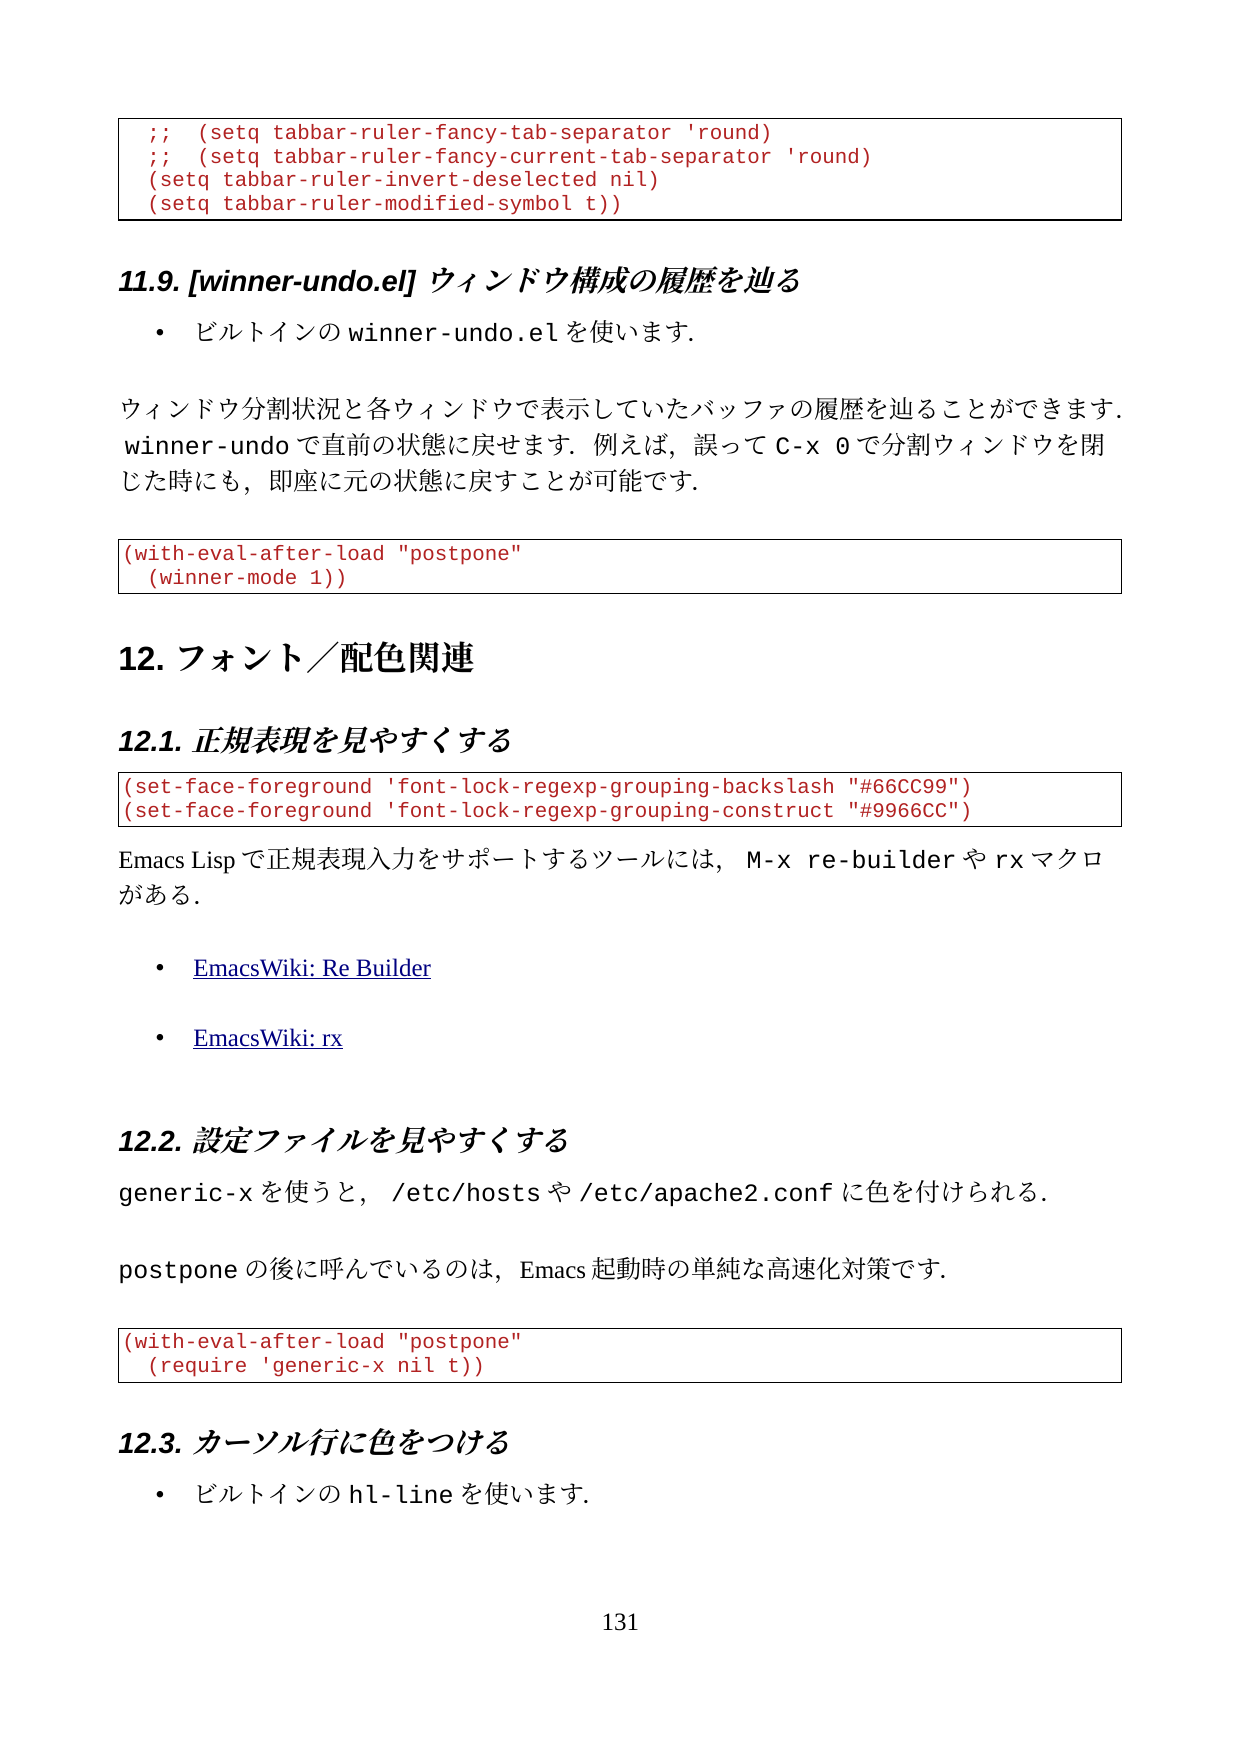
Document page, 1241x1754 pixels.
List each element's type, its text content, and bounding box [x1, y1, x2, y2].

subtitle フォント／配色関連 [118, 632, 1122, 680]
text ウィンドウ分割状況と各ウィンドウで表示していたバッファの履歴を辿ることができます． winner-undo で直前の状態に戻せます．例えば，誤って C-x 0 で分割ウィンドウを閉じた時にも，即座に元の状態に戻すことが可能です． [118, 390, 1122, 527]
text (set-face-foreground 'font-lock-regexp-grouping-construct "#9966CC") [119, 796, 1121, 826]
subtitle 設定ファイルを見やすくする [118, 1118, 1122, 1160]
list EmacsWiki: rx [156, 1023, 1122, 1081]
text (with-eval-after-load "postpone" [119, 1329, 1121, 1351]
text (winner-mode 1)) [119, 563, 1121, 593]
list ビルトインの hl-line を使います． [156, 1474, 1122, 1539]
text (setq tabbar-ruler-invert-deselected nil) [119, 165, 1121, 189]
text postpone の後に呼んでいるのは，Emacs起動時の単純な高速化対策です． [118, 1250, 1122, 1315]
text Emacs Lisp で正規表現入力をサポートするツールには， M-x re-builder や rx マクロがある． [118, 839, 1122, 941]
text ;; (setq tabbar-ruler-fancy-tab-separator 'round) [119, 119, 1121, 142]
subtitle [winner-undo.el] ウィンドウ構成の履歴を辿る [118, 258, 1122, 300]
subtitle カーソル行に色をつける [118, 1420, 1122, 1462]
subtitle 正規表現を見やすくする [118, 718, 1122, 759]
text ;; (setq tabbar-ruler-fancy-current-tab-separator 'round) [119, 142, 1121, 165]
list EmacsWiki: Re Builder [156, 953, 1122, 1011]
text (setq tabbar-ruler-modified-symbol t)) [119, 189, 1121, 219]
list ビルトインの winner-undo.el を使います． [156, 312, 1122, 377]
text generic-x を使うと， /etc/hosts や /etc/apache2.conf に色を付けられる． [118, 1172, 1122, 1237]
text (set-face-foreground 'font-lock-regexp-grouping-backslash "#66CC99") [119, 773, 1121, 796]
text (require 'generic-x nil t)) [119, 1351, 1121, 1382]
text (with-eval-after-load "postpone" [119, 540, 1121, 563]
